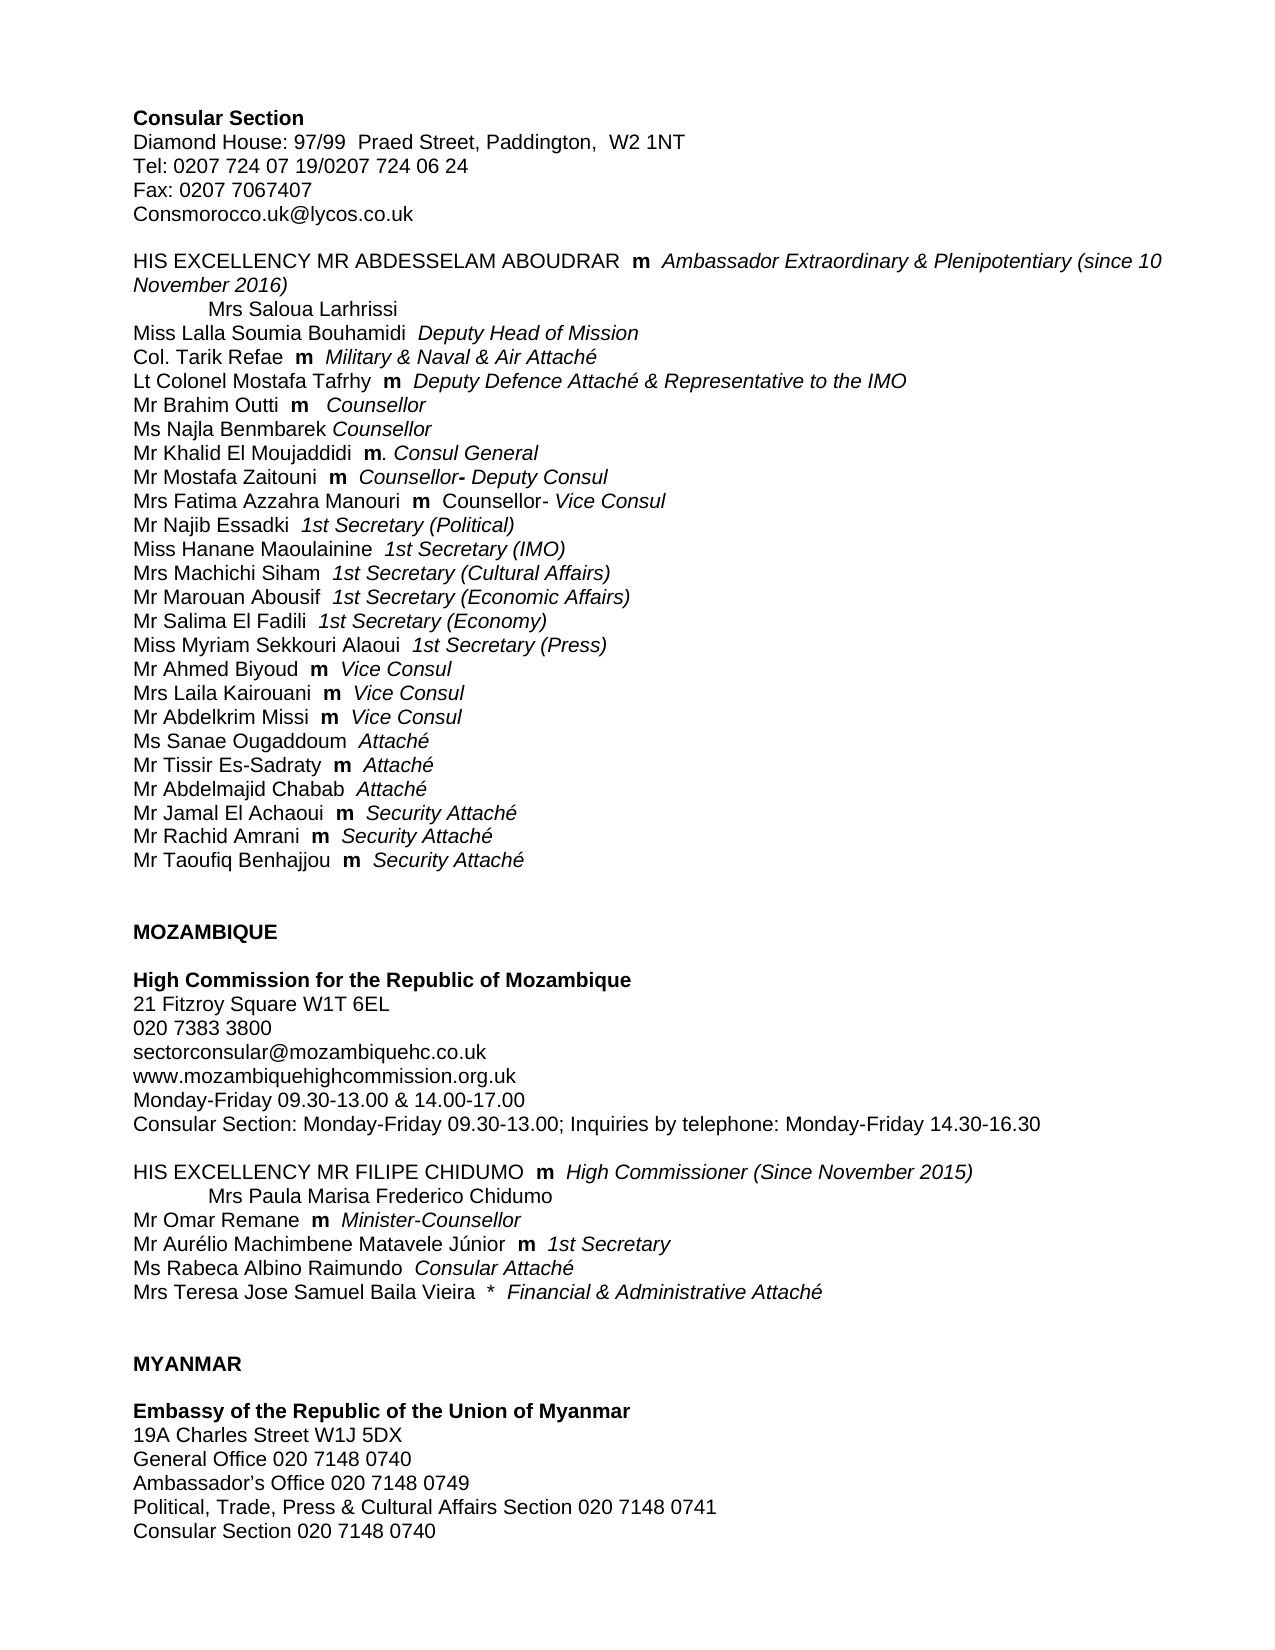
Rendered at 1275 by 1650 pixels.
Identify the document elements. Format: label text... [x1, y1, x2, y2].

text Mrs Laila Kairouani m Vice Consul [133, 681, 1181, 704]
text Mrs Teresa Jose Samuel Baila Vieira * Financial & Administrative Attaché [133, 1279, 1181, 1303]
text Mr Brahim Outti m Counsellor [133, 393, 1181, 417]
text Fax: 0207 7067407 [133, 177, 1181, 201]
text Mr Salima El Fadili 1st Secretary (Economy) [133, 609, 1181, 633]
text Mr Ahmed Biyoud m Vice Consul [133, 657, 1181, 681]
text Mrs Fatima Azzahra Manouri m Counsellor- Vice Consul [133, 489, 1181, 513]
text Mr Jamal El Achaoui m Security Attaché [133, 800, 1181, 824]
text Mr Marouan Abousif 1st Secretary (Economic Affairs) [133, 585, 1181, 609]
text HIS EXCELLENCY MR ABDESSELAM ABOUDRAR m Ambassador Extraordinary & Plenipotentiary (since 10 November 2016) [133, 249, 1181, 297]
text 020 7383 3800 [133, 1016, 1181, 1040]
text sectorconsular@mozambiquehc.co.uk [133, 1040, 1181, 1064]
text General Office 020 7148 0740 [133, 1447, 1181, 1471]
text 21 Fitzroy Square W1T 6EL [133, 992, 1181, 1016]
text Miss Lalla Soumia Bouhamidi Deputy Head of Mission [133, 321, 1181, 345]
text Consmorocco.uk@lycos.co.uk [133, 201, 1181, 225]
text Ms Najla Benmbarek Counsellor [133, 417, 1181, 441]
text Political, Trade, Press & Cultural Affairs Section 020 7148 0741 [133, 1495, 1181, 1519]
text Ambassador’s Office 020 7148 0749 [133, 1471, 1181, 1495]
text Mr Najib Essadki 1st Secretary (Political) [133, 513, 1181, 537]
text Miss Hanane Maoulainine 1st Secretary (IMO) [133, 537, 1181, 561]
text Mr Abdelkrim Missi m Vice Consul [133, 704, 1181, 728]
text MOZAMBIQUE [133, 920, 1181, 944]
text Monday-Friday 09.30-13.00 & 14.00-17.00 [133, 1088, 1181, 1112]
text Mrs Saloua Larhrissi [133, 297, 1181, 321]
text Tel: 0207 724 07 19/0207 724 06 24 [133, 153, 1181, 177]
text Ms Rabeca Albino Raimundo Consular Attaché [133, 1256, 1181, 1279]
text Consular Section 020 7148 0740 [133, 1519, 1181, 1543]
text Consular Section: Monday-Friday 09.30-13.00; Inquiries by telephone: Monday-Friday 14.30-16.30 [133, 1112, 1181, 1136]
text Mr Omar Remane m Minister-Counsellor [133, 1208, 1181, 1232]
text Lt Colonel Mostafa Tafrhy m Deputy Defence Attaché & Representative to the IMO [133, 369, 1181, 393]
text Embassy of the Republic of the Union of Myanmar [133, 1399, 1181, 1423]
text Miss Myriam Sekkouri Alaoui 1st Secretary (Press) [133, 633, 1181, 657]
text Mrs Machichi Siham 1st Secretary (Cultural Affairs) [133, 561, 1181, 585]
text www.mozambiquehighcommission.org.uk [133, 1064, 1181, 1088]
text Mrs Paula Marisa Frederico Chidumo [133, 1184, 1181, 1208]
text Mr Aurélio Machimbene Matavele Júnior m 1st Secretary [133, 1232, 1181, 1256]
text 19A Charles Street W1J 5DX [133, 1423, 1181, 1447]
text High Commission for the Republic of Mozambique [133, 968, 1181, 992]
text Col. Tarik Refae m Military & Naval & Air Attaché [133, 345, 1181, 369]
text Mr Taoufiq Benhajjou m Security Attaché [133, 848, 1181, 872]
text Mr Abdelmajid Chabab Attaché [133, 776, 1181, 800]
text Mr Mostafa Zaitouni m Counsellor- Deputy Consul [133, 465, 1181, 489]
text Mr Rachid Amrani m Security Attaché [133, 824, 1181, 848]
text HIS EXCELLENCY MR FILIPE CHIDUMO m High Commissioner (Since November 2015) [133, 1160, 1181, 1184]
text Consular Section Diamond House: 97/99 Praed Street, Paddington, W2 1NT [133, 106, 1181, 153]
text MYANMAR [133, 1351, 1181, 1375]
text Ms Sanae Ougaddoum Attaché [133, 728, 1181, 752]
text Mr Khalid El Moujaddidi m. Consul General [133, 441, 1181, 465]
text Mr Tissir Es-Sadraty m Attaché [133, 752, 1181, 776]
